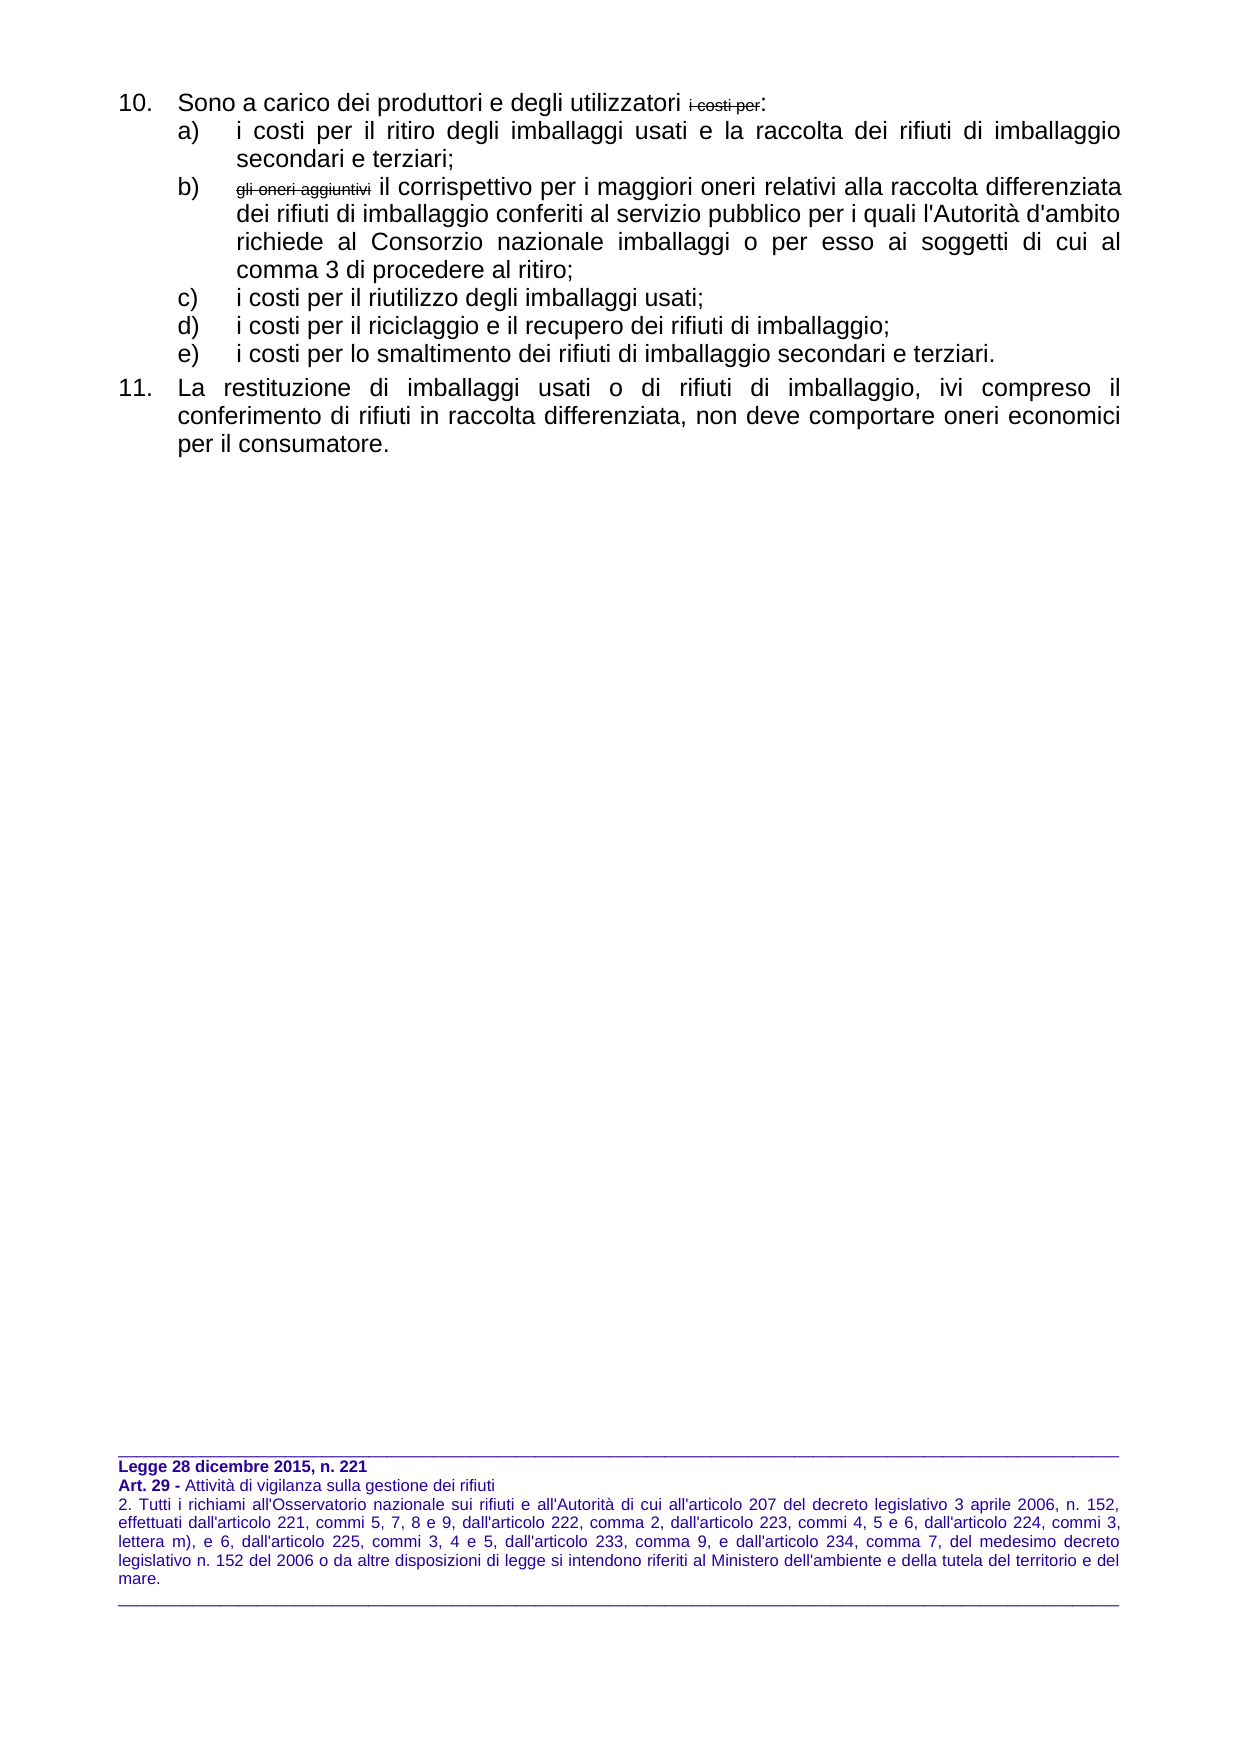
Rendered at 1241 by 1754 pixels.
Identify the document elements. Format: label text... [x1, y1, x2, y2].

text c) i costi per il riutilizzo degli imballaggi usati; [177, 284, 1122, 312]
text Art. 29 - Attività di vigilanza sulla gestione dei rifiuti [118, 1476, 1122, 1495]
text a) i costi per il ritiro degli imballaggi usati e la raccolta dei rifiuti di imballaggio secondari e terziari; [177, 116, 1122, 172]
text e) i costi per lo smaltimento dei rifiuti di imballaggio secondari e terziari. [177, 340, 1122, 368]
text b) gli oneri aggiuntivi il corrispettivo per i maggiori oneri relativi alla raccolta differenziata dei rifiuti di imballaggio conferiti al servizio pubblico per i quali l'Autorità d'ambito richiede al Consorzio nazionale imballaggi o per esso ai soggetti di cui al comma 3 di procedere al ritiro; [177, 172, 1122, 284]
text 10. Sono a carico dei produttori e degli utilizzatori i costi per: [118, 88, 1122, 116]
text d) i costi per il riciclaggio e il recupero dei rifiuti di imballaggio; [177, 312, 1122, 340]
text ____________________________________________________________________________________________________________ [118, 1588, 1122, 1607]
text Legge 28 dicembre 2015, n. 221 [118, 1458, 1122, 1476]
text 2. Tutti i richiami all'Osservatorio nazionale sui rifiuti e all'Autorità di cui all'articolo 207 del decreto legislativo 3 aprile 2006, n. 152, effettuati dall'articolo 221, commi 5, 7, 8 e 9, dall'articolo 222, comma 2, dall'articolo 223, commi 4, 5 e 6, dall'articolo 224, commi 3, lettera m), e 6, dall'articolo 225, commi 3, 4 e 5, dall'articolo 233, comma 9, e dall'articolo 234, comma 7, del medesimo decreto legislativo n. 152 del 2006 o da altre disposizioni di legge si intendono riferiti al Ministero dell'ambiente e della tutela del territorio e del mare. [118, 1495, 1122, 1588]
text ____________________________________________________________________________________________________________ [118, 1439, 1122, 1458]
text 11. La restituzione di imballaggi usati o di rifiuti di imballaggio, ivi compreso il conferimento di rifiuti in raccolta differenziata, non deve comportare oneri economici per il consumatore. [118, 374, 1122, 457]
